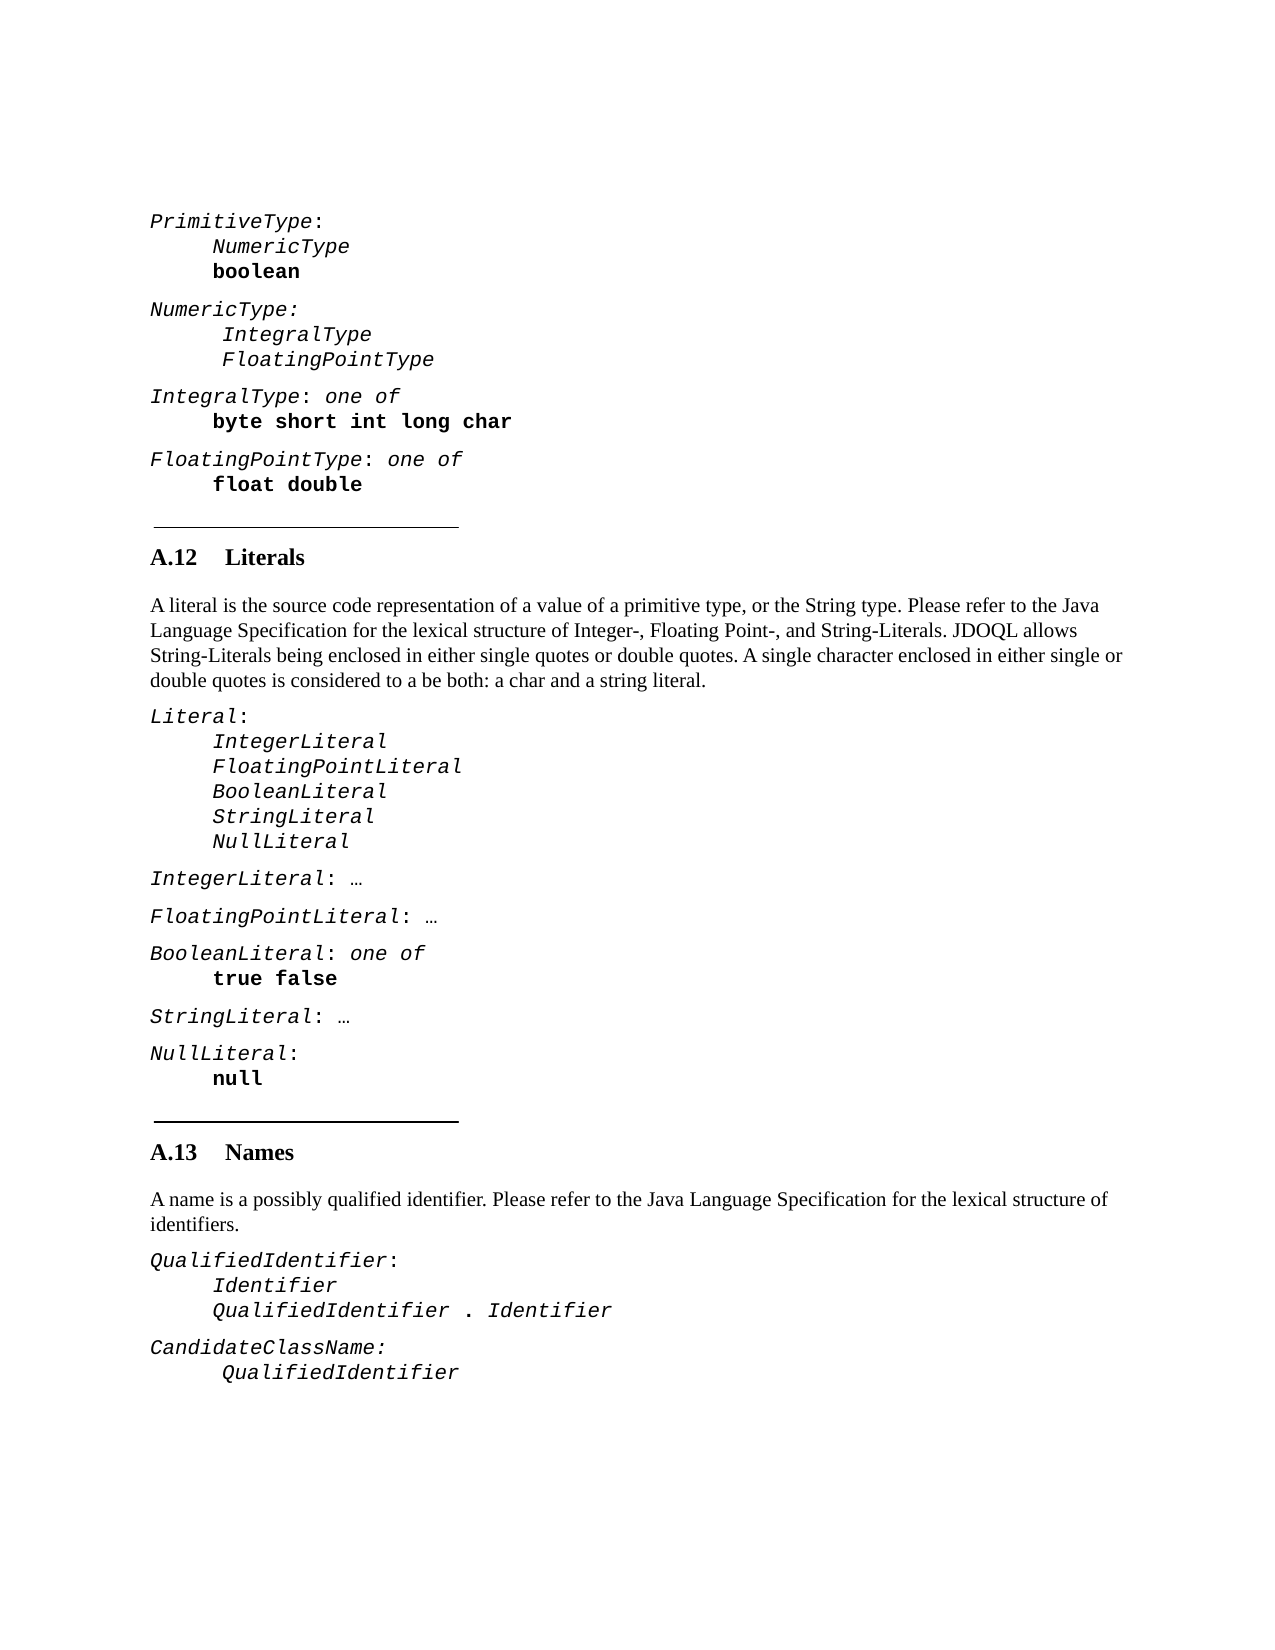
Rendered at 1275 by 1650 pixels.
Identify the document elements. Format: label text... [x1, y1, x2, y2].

subtitle Names [150, 1138, 1125, 1165]
text BooleanLiteral: one of true false [150, 942, 1125, 992]
text NumericType: IntegralType FloatingPointType [150, 297, 1125, 372]
text NullLiteral: null [150, 1042, 1125, 1092]
text CandidateClassName: QualifiedIdentifier [150, 1336, 1125, 1386]
text StringLiteral: … [150, 1004, 1125, 1029]
text A literal is the source code representation of a value of a primitive type, or the String type. Please refer to the Java Language Specification for the lexical structure of Integer-, Floating Point-, and String-Literals. JDOQL allows String-Literals being enclosed in either single quotes or double quotes. A single character enclosed in either single or double quotes is considered to a be both: a char and a string literal. [150, 592, 1125, 692]
text IntegralType: one of byte short int long char [150, 385, 1125, 435]
text FloatingPointLiteral: … [150, 904, 1125, 929]
text IntegerLiteral: … [150, 867, 1125, 892]
text A name is a possibly qualified identifier. Please refer to the Java Language Specification for the lexical structure of identifiers. [150, 1186, 1125, 1236]
text PrimitiveType: NumericType boolean [150, 210, 1125, 285]
subtitle Literals [150, 543, 1125, 571]
text QualifiedIdentifier: Identifier QualifiedIdentifier . Identifier [150, 1248, 1125, 1323]
text Literal: IntegerLiteral FloatingPointLiteral BooleanLiteral StringLiteral NullLiteral [150, 704, 1125, 854]
text FloatingPointType: one of float double [150, 447, 1125, 497]
